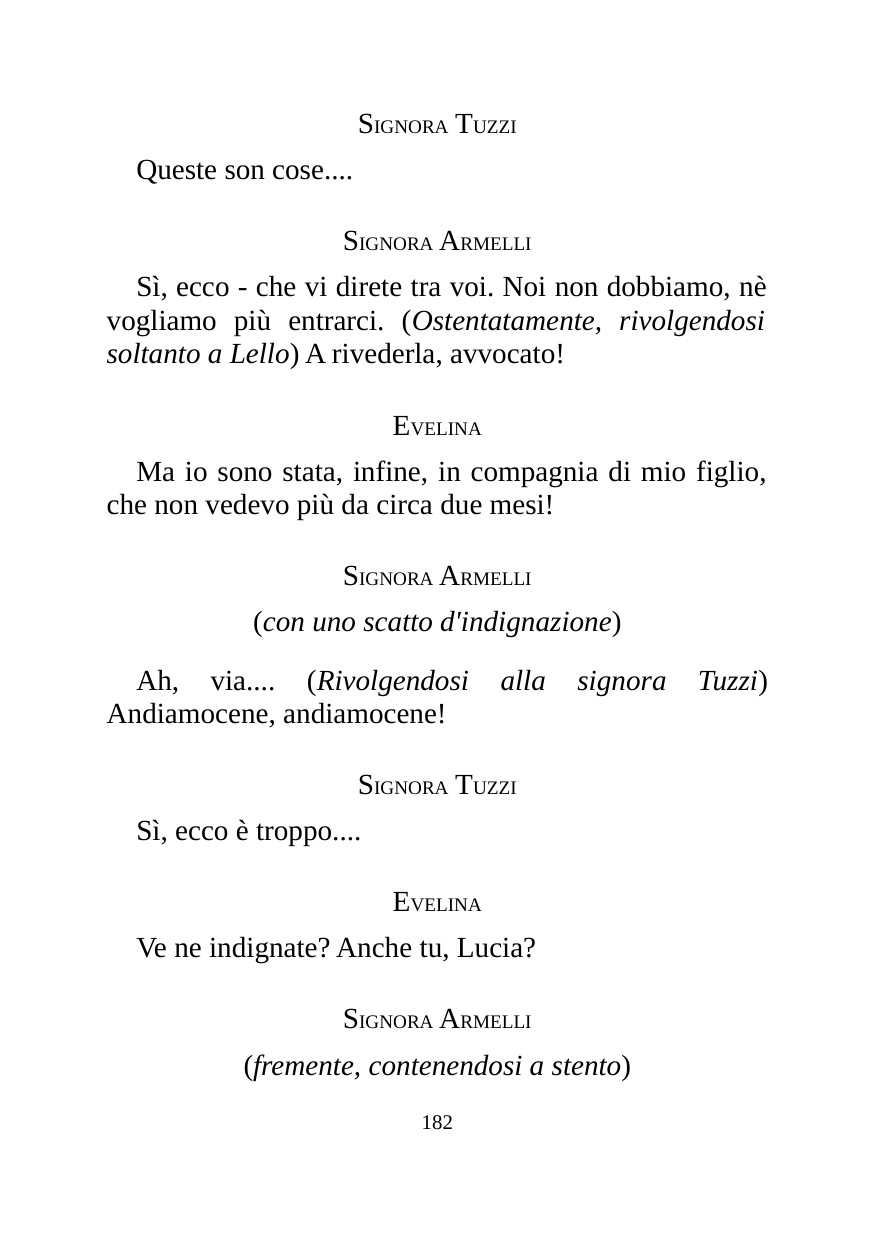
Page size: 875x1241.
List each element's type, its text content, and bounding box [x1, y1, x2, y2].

text (fremente, contenendosi a stento) [106, 1048, 768, 1081]
text Signora Armelli [106, 223, 768, 257]
text Ma io sono stata, infine, in compagnia di mio figlio, che non vedevo più da circa due mesi! [106, 454, 768, 521]
text (con uno scatto d'indignazione) [106, 604, 768, 638]
text Signora Tuzzi [106, 767, 768, 801]
text Signora Tuzzi [106, 106, 768, 140]
text Signora Armelli [106, 1002, 768, 1035]
text Ve ne indignate? Anche tu, Lucia? [106, 931, 768, 964]
text Evelina [106, 884, 768, 918]
text Ah, via.... (Rivolgendosi alla signora Tuzzi) Andiamocene, andiamocene! [106, 663, 768, 730]
text Queste son cose.... [106, 152, 768, 186]
text Signora Armelli [106, 558, 768, 592]
text Evelina [106, 408, 768, 441]
text Sì, ecco - che vi direte tra voi. Noi non dobbiamo, nè vogliamo più entrarci. (Ostentatamente, rivolgendosi soltanto a Lello) A rivederla, avvocato! [106, 269, 768, 370]
text Sì, ecco è troppo.... [106, 813, 768, 847]
